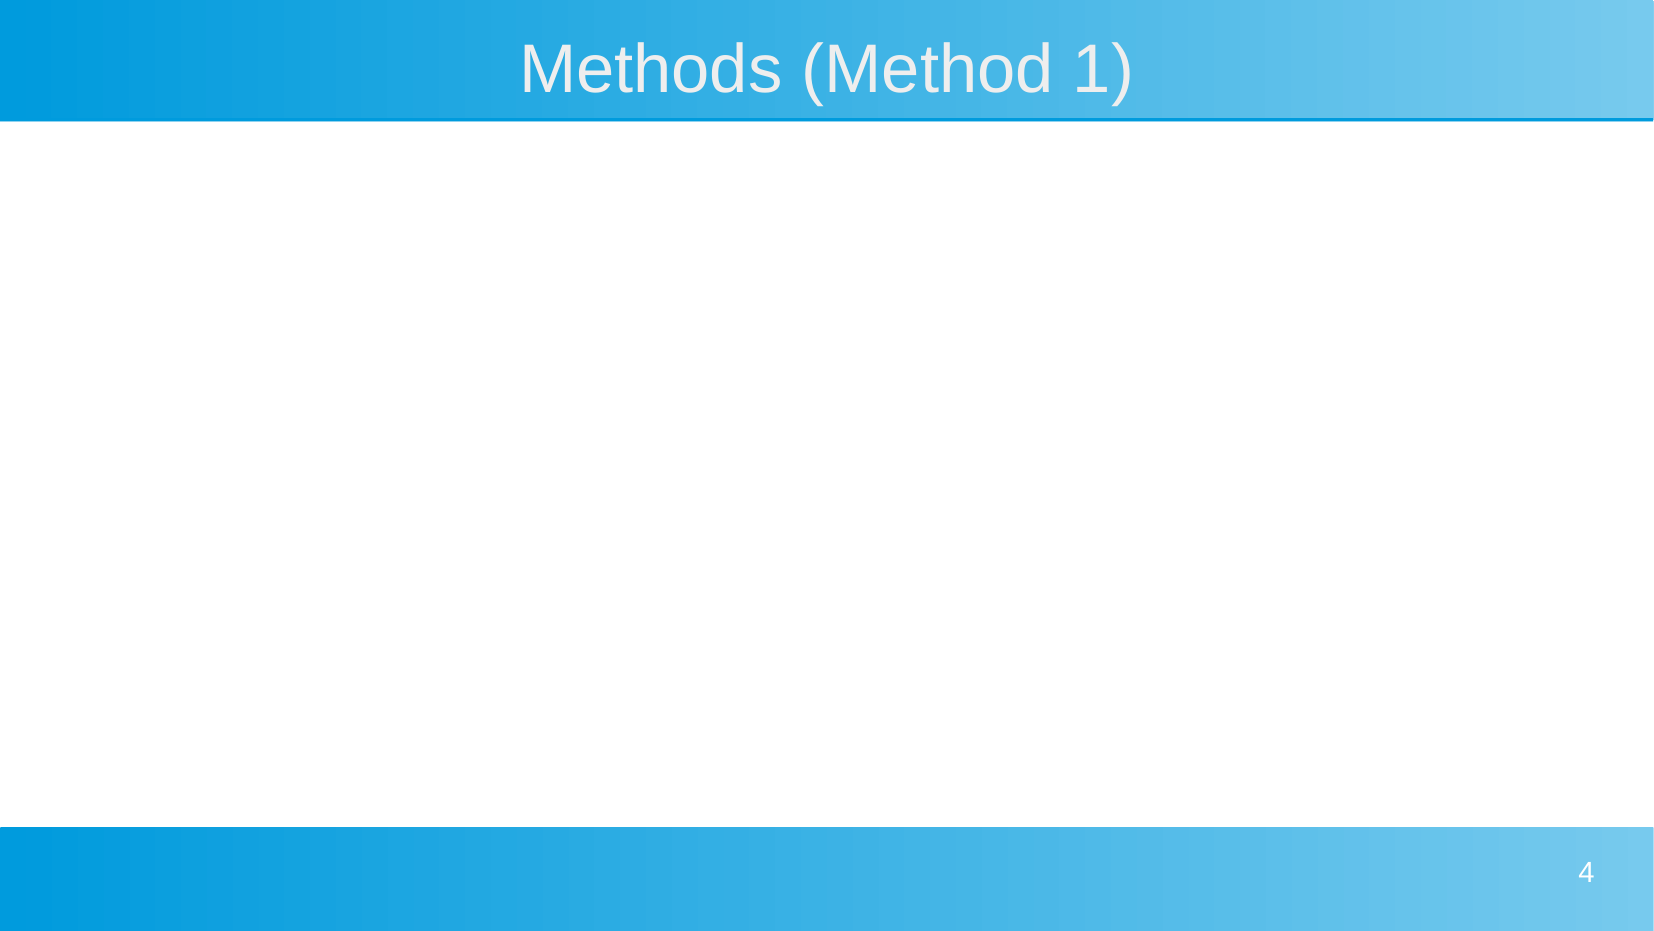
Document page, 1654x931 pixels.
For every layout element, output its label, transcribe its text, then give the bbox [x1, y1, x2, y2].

title Methods (Method 1) [59, 29, 1595, 108]
